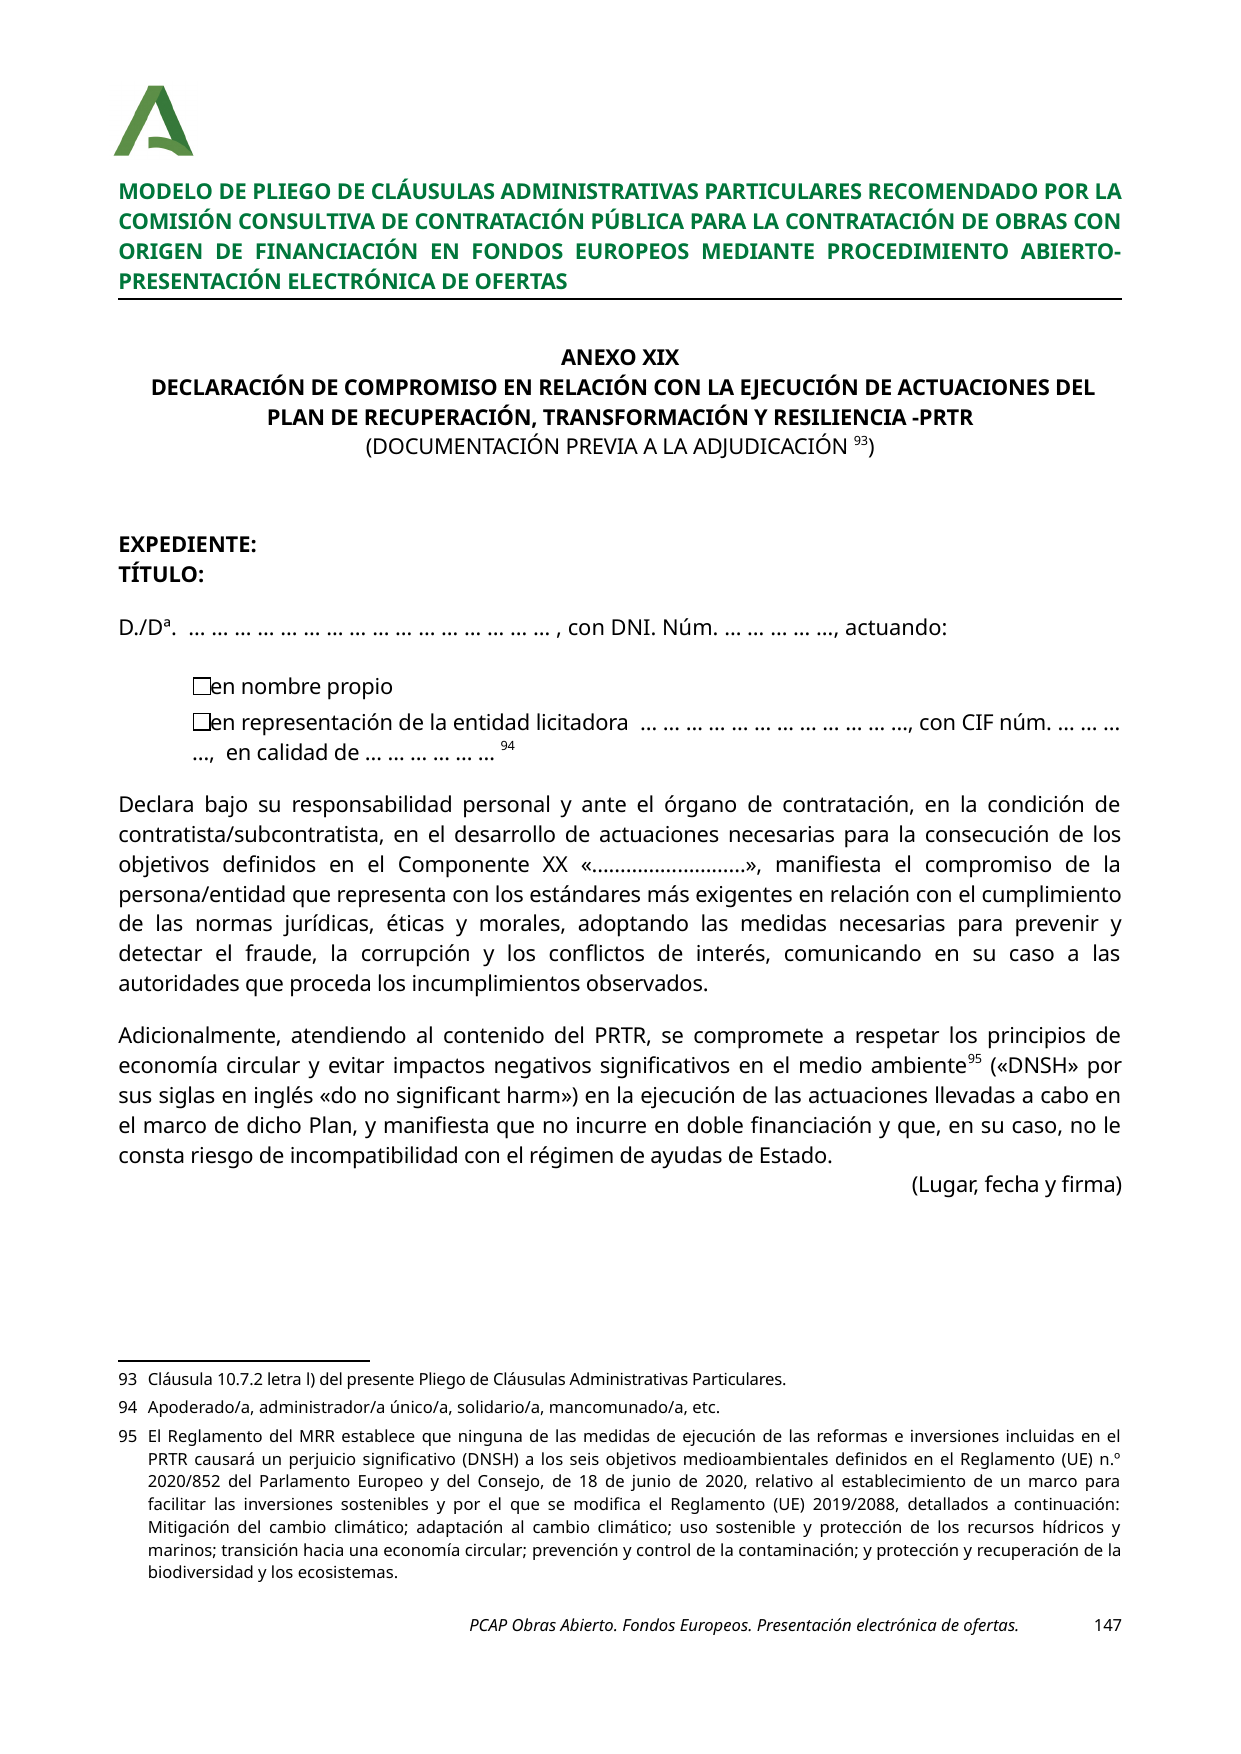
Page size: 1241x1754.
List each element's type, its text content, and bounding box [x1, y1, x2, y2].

text TÍTULO: [118, 559, 1122, 589]
text Cláusula 10.7.2 letra l) del presente Pliego de Cláusulas Administrativas Particulares. [118, 1367, 1122, 1390]
text EXPEDIENTE: [118, 529, 1122, 559]
text Adicionalmente, atendiendo al contenido del PRTR, se compromete a respetar los principios de economía circular y evitar impactos negativos significativos en el medio ambiente («DNSH» por sus siglas en inglés «do no significant harm») en la ejecución de las actuaciones llevadas a cabo en el marco de dicho Plan, y manifiesta que no incurre en doble financiación y que, en su caso, no le consta riesgo de incompatibilidad con el régimen de ayudas de Estado. [118, 1021, 1122, 1169]
text D./Dª. … … … … … … … … … … … … … … … … , con DNI. Núm. … … … … …, actuando: [118, 612, 1122, 641]
text en representación de la entidad licitadora … … … … … … … … … … … …, con CIF núm. … … … …, en calidad de … … … … … … [192, 707, 1122, 767]
text Declara bajo su responsabilidad personal y ante el órgano de contratación, en la condición de contratista/subcontratista, en el desarrollo de actuaciones necesarias para la consecución de los objetivos definidos en el Componente XX «………………………», manifiesta el compromiso de la persona/entidad que representa con los estándares más exigentes en relación con el cumplimiento de las normas jurídicas, éticas y morales, adoptando las medidas necesarias para prevenir y detectar el fraude, la corrupción y los conflictos de interés, comunicando en su caso a las autoridades que proceda los incumplimientos observados. [118, 789, 1122, 998]
text Apoderado/a, administrador/a único/a, solidario/a, mancomunado/a, etc. [118, 1396, 1122, 1419]
text (Lugar, fecha y firma) [118, 1169, 1122, 1199]
text en nombre propio [192, 671, 1122, 701]
text DECLARACIÓN DE COMPROMISO EN RELACIÓN CON LA EJECUCIÓN DE ACTUACIONES DEL PLAN DE RECUPERACIÓN, TRANSFORMACIÓN Y RESILIENCIA -PRTR [118, 372, 1122, 431]
text MODELO DE PLIEGO DE CLÁUSULAS ADMINISTRATIVAS PARTICULARES RECOMENDADO POR LA COMISIÓN CONSULTIVA DE CONTRATACIÓN PÚBLICA PARA LA CONTRATACIÓN DE OBRAS CON ORIGEN DE FINANCIACIÓN EN FONDOS EUROPEOS MEDIANTE PROCEDIMIENTO ABIERTO- PRESENTACIÓN ELECTRÓNICA DE OFERTAS [118, 176, 1122, 298]
text El Reglamento del MRR establece que ninguna de las medidas de ejecución de las reformas e inversiones incluidas en el PRTR causará un perjuicio significativo (DNSH) a los seis objetivos medioambientales definidos en el Reglamento (UE) n.º 2020/852 del Parlamento Europeo y del Consejo, de 18 de junio de 2020, relativo al establecimiento de un marco para facilitar las inversiones sostenibles y por el que se modifica el Reglamento (UE) 2019/2088, detallados a continuación: Mitigación del cambio climático; adaptación al cambio climático; uso sostenible y protección de los recursos hídricos y marinos; transición hacia una economía circular; prevención y control de la contaminación; y protección y recuperación de la biodiversidad y los ecosistemas. [118, 1425, 1122, 1584]
picture [109, 81, 198, 160]
text ANEXO XIX [118, 342, 1122, 372]
text (DOCUMENTACIÓN PREVIA A LA ADJUDICACIÓN ) [118, 431, 1122, 461]
